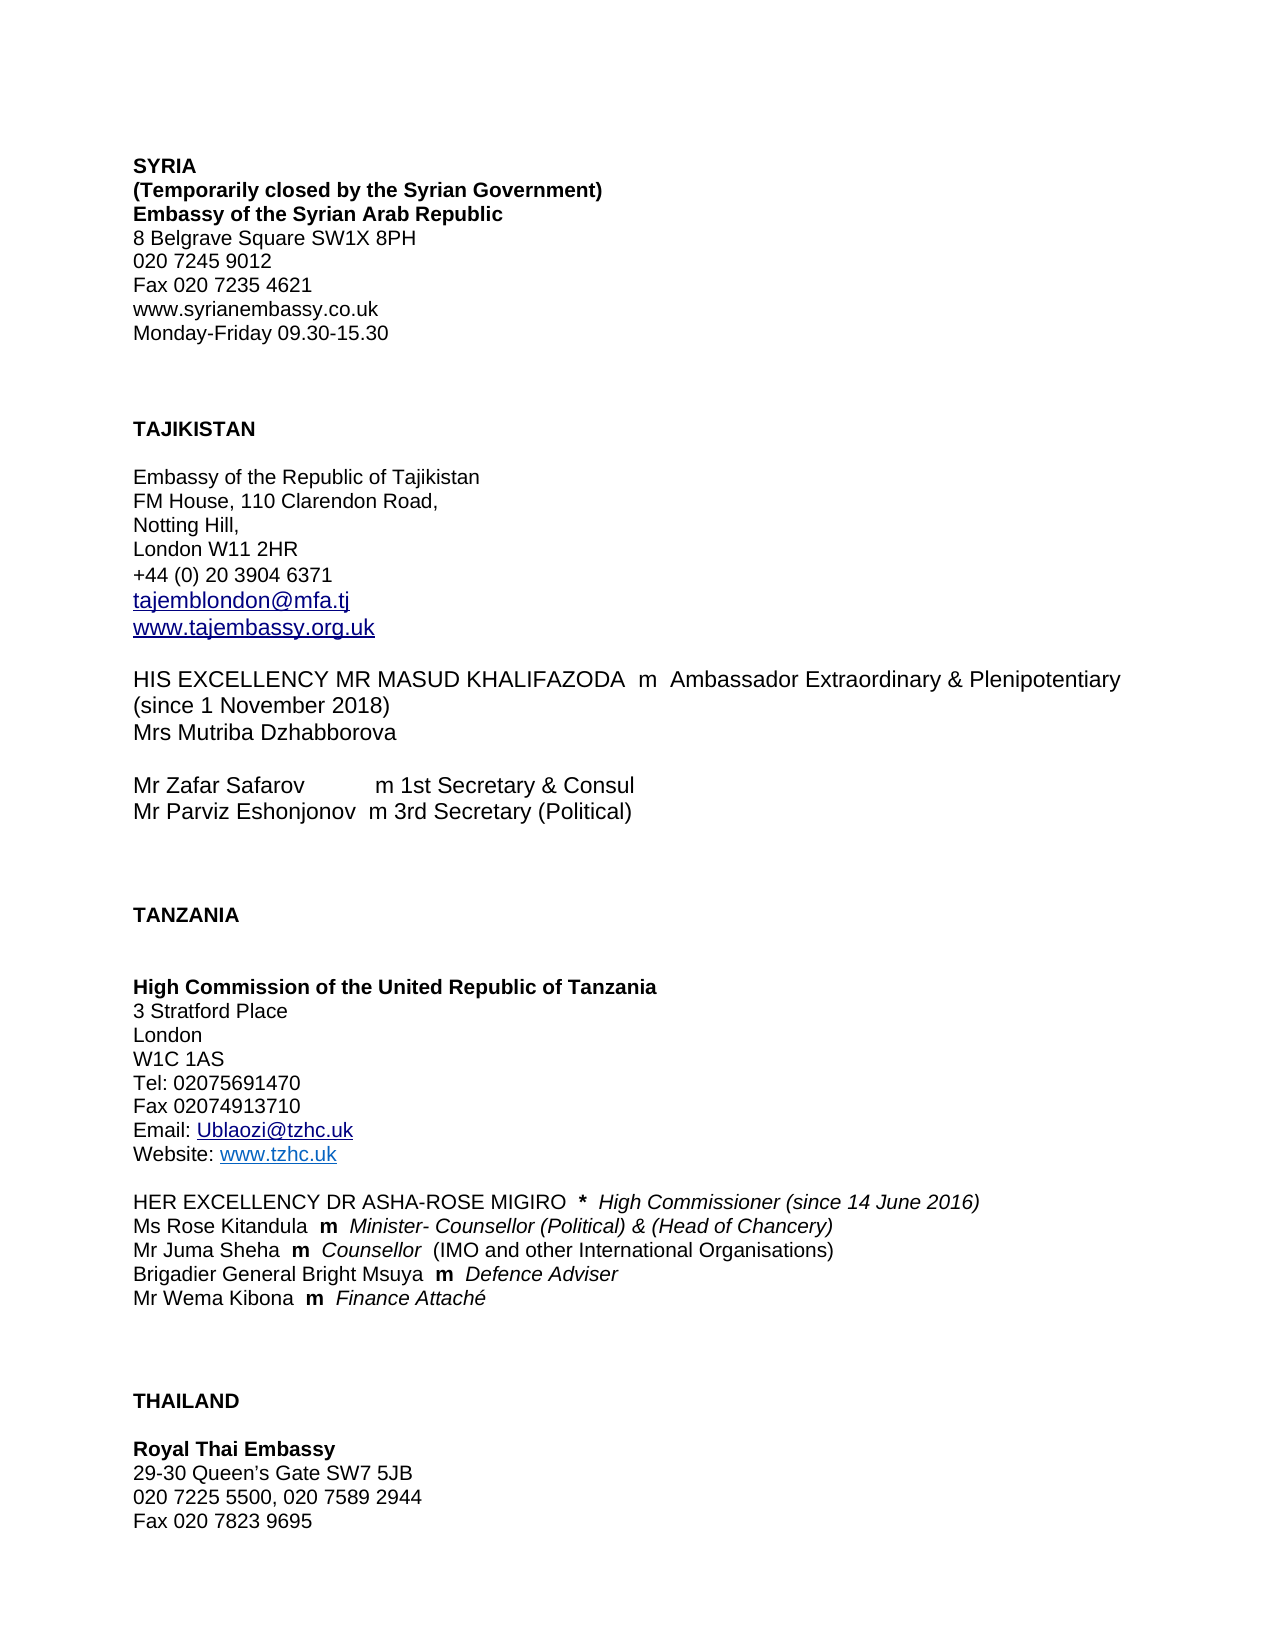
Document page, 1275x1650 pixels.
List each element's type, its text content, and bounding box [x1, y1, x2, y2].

text Email: Ublaozi@tzhc.uk [133, 1118, 1181, 1142]
text FM House, 110 Clarendon Road, [133, 489, 1181, 513]
text London W11 2HR [133, 537, 1181, 561]
text Embassy of the Republic of Tajikistan [133, 465, 1181, 489]
text Website: www.tzhc.uk [133, 1142, 1181, 1166]
text www.tajembassy.org.uk [133, 613, 1181, 640]
text London [133, 1022, 1181, 1046]
text Embassy of the Syrian Arab Republic [133, 201, 1181, 225]
text 3 Stratford Place [133, 998, 1181, 1022]
text Ms Rose Kitandula m Minister- Counsellor (Political) & (Head of Chancery) [133, 1214, 1181, 1238]
text Mr Juma Sheha m Counsellor (IMO and other International Organisations) [133, 1238, 1181, 1262]
text 020 7245 9012 [133, 249, 1181, 273]
text HER EXCELLENCY DR ASHA-ROSE MIGIRO * High Commissioner (since 14 June 2016) [133, 1190, 1181, 1214]
text www.syrianembassy.co.uk [133, 297, 1181, 321]
text Monday-Friday 09.30-15.30 [133, 321, 1181, 345]
text Fax 02074913710 [133, 1094, 1181, 1118]
text Mr Parviz Eshonjonov m 3rd Secretary (Political) [133, 798, 1181, 824]
text W1C 1AS [133, 1046, 1181, 1070]
text Notting Hill, [133, 513, 1181, 537]
text HIS EXCELLENCY MR MASUD KHALIFAZODA m Ambassador Extraordinary & Plenipotentiary (since 1 November 2018) [133, 666, 1181, 719]
text High Commission of the United Republic of Tanzania [133, 974, 1181, 998]
text Mr Wema Kibona m Finance Attaché [133, 1286, 1181, 1310]
text Fax 020 7235 4621 [133, 273, 1181, 297]
text 29-30 Queen’s Gate SW7 5JB [133, 1461, 1181, 1484]
text +44 (0) 20 3904 6371 [133, 561, 1181, 587]
subtitle TANZANIA [133, 903, 1181, 927]
text 020 7225 5500, 020 7589 2944 [133, 1484, 1181, 1508]
text Tel: 02075691470 [133, 1070, 1181, 1094]
text (Temporarily closed by the Syrian Government) [133, 177, 1181, 201]
subtitle Royal Thai Embassy [133, 1437, 1181, 1461]
text Brigadier General Bright Msuya m Defence Adviser [133, 1262, 1181, 1286]
text TAJIKISTAN [133, 417, 1181, 441]
text THAILAND [133, 1389, 1181, 1413]
text 8 Belgrave Square SW1X 8PH [133, 225, 1181, 249]
text tajemblondon@mfa.tj [133, 587, 1181, 613]
text Fax 020 7823 9695 [133, 1508, 1181, 1532]
text Mr Zafar Safarov m 1st Secretary & Consul [133, 772, 1181, 798]
subtitle SYRIA [133, 153, 1181, 177]
text Mrs Mutriba Dzhabborova [133, 719, 1181, 745]
